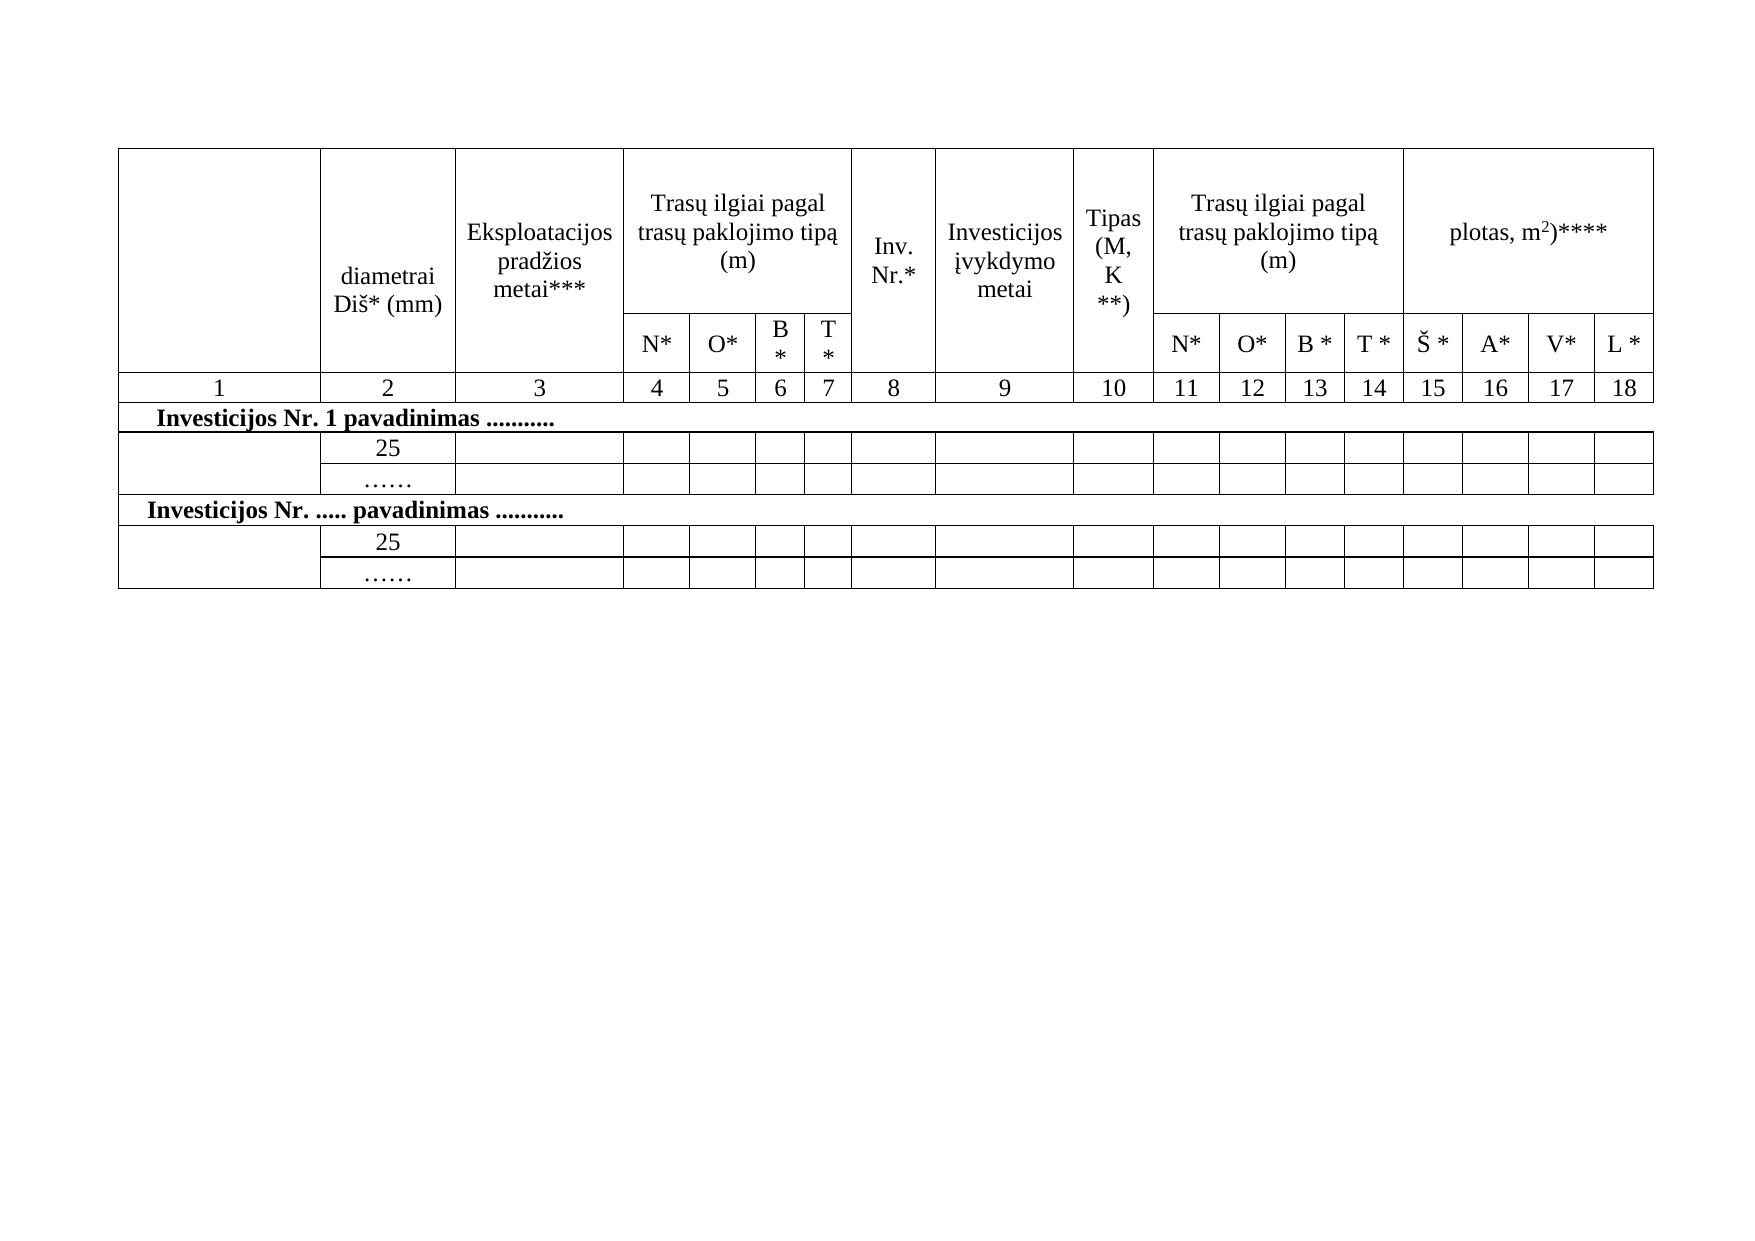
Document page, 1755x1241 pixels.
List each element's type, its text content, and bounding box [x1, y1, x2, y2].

table_cell [456, 558, 623, 588]
table_cell [1529, 558, 1594, 588]
table_cell 12 [1220, 373, 1285, 402]
table_cell [1595, 558, 1653, 588]
table_cell [1074, 403, 1153, 431]
table_cell [1074, 558, 1153, 588]
table_cell [1463, 526, 1528, 556]
table_cell [756, 495, 805, 525]
table_cell [1286, 433, 1344, 463]
table_cell [624, 558, 689, 588]
table_cell …… [321, 558, 455, 588]
table_cell [1404, 558, 1462, 588]
table_cell [852, 558, 935, 588]
table_cell Š * [1404, 314, 1462, 372]
table_cell 15 [1404, 373, 1462, 402]
table_cell O* [1220, 314, 1285, 372]
table_cell [936, 433, 1073, 463]
table_cell [852, 403, 936, 431]
table_cell [756, 526, 804, 556]
table_cell [1286, 464, 1344, 494]
table_cell [852, 495, 936, 525]
table_cell [661, 495, 690, 525]
table_cell [1403, 403, 1462, 431]
table_cell [1344, 403, 1403, 431]
table_cell [1404, 464, 1462, 494]
table_cell 7 [805, 373, 851, 402]
table_cell [1154, 558, 1219, 588]
table_cell [1529, 464, 1594, 494]
table_cell 25 [321, 526, 455, 556]
table_cell 8 [852, 373, 935, 402]
table_cell 9 [936, 373, 1073, 402]
table_cell [1404, 526, 1462, 556]
table_cell 1 [119, 373, 320, 402]
table_cell [1463, 558, 1528, 588]
table_header [119, 149, 320, 372]
table_cell [1345, 464, 1403, 494]
table_cell [1285, 403, 1344, 431]
table_cell [1595, 403, 1653, 431]
table_cell [805, 464, 851, 494]
table_cell [690, 464, 755, 494]
table_cell [456, 433, 623, 463]
table_cell [1074, 495, 1153, 525]
table_cell [1154, 526, 1219, 556]
table_cell [1463, 403, 1528, 431]
table_cell [456, 464, 623, 494]
table_cell Trasų ilgiai pagal trasų paklojimo tipą (m) [624, 149, 851, 313]
table_cell [1220, 433, 1285, 463]
table_cell [1074, 526, 1153, 556]
table_cell [661, 403, 690, 431]
table_cell [1286, 558, 1344, 588]
table_cell [1219, 495, 1285, 525]
table_cell [936, 403, 1074, 431]
table_cell [1220, 526, 1285, 556]
table_cell [1153, 495, 1219, 525]
table_cell 4 [624, 373, 689, 402]
table_cell [936, 526, 1073, 556]
table_cell [805, 433, 851, 463]
table_cell O* [690, 314, 755, 372]
table_cell [1074, 433, 1153, 463]
table_cell [805, 495, 852, 525]
table_header diametrai Diš* (mm) [321, 149, 455, 372]
table_cell [690, 526, 755, 556]
table_cell [1529, 526, 1594, 556]
table_cell T * [1345, 314, 1403, 372]
table_cell Investicijos Nr. ..... pavadinimas ........... [119, 495, 593, 525]
table_cell [1403, 495, 1462, 525]
table_cell 14 [1345, 373, 1403, 402]
table_cell [690, 558, 755, 588]
table_cell [756, 464, 804, 494]
table_cell 13 [1286, 373, 1344, 402]
table_cell 16 [1463, 373, 1528, 402]
table_cell L * [1595, 314, 1653, 372]
table_cell [1154, 433, 1219, 463]
table_cell 3 [456, 373, 623, 402]
table_cell [852, 526, 935, 556]
table_cell [756, 403, 805, 431]
table_cell [690, 495, 756, 525]
table_cell [1595, 495, 1653, 525]
table_cell [1153, 403, 1219, 431]
table_cell V* [1529, 314, 1594, 372]
table_cell T * [805, 314, 851, 372]
table_cell B * [756, 314, 804, 372]
table_cell [690, 433, 755, 463]
table_cell [1529, 495, 1594, 525]
table_cell [1345, 558, 1403, 588]
table_cell [119, 433, 320, 494]
table_cell [636, 403, 661, 431]
table_cell [1463, 433, 1528, 463]
table_cell [1074, 464, 1153, 494]
table_cell [852, 464, 935, 494]
table_cell [1219, 403, 1285, 431]
table_cell [624, 526, 689, 556]
table_cell 6 [756, 373, 804, 402]
table_cell [636, 495, 661, 525]
table_cell [624, 433, 689, 463]
table_cell [1345, 526, 1403, 556]
table_cell Inv. Nr.* [852, 149, 935, 372]
table_cell [936, 464, 1073, 494]
table_cell [756, 558, 804, 588]
table_cell [1286, 526, 1344, 556]
table_cell [690, 403, 756, 431]
table_cell 2 [321, 373, 455, 402]
table_cell 10 [1074, 373, 1153, 402]
table_cell [936, 558, 1073, 588]
table_cell [1529, 403, 1594, 431]
table_cell plotas, m2)**** [1404, 149, 1653, 313]
table_cell N* [1154, 314, 1219, 372]
table_cell [1154, 464, 1219, 494]
table_cell [936, 495, 1074, 525]
table_cell [805, 526, 851, 556]
table_cell [1529, 433, 1594, 463]
table_cell [119, 526, 320, 588]
table_cell N* [624, 314, 689, 372]
table_cell [593, 495, 636, 525]
table_cell Investicijos įvykdymo metai [936, 149, 1073, 372]
table_cell [1595, 464, 1653, 494]
table_cell [805, 403, 852, 431]
table_cell [1344, 495, 1403, 525]
table_cell [852, 433, 935, 463]
table_cell 11 [1154, 373, 1219, 402]
table_cell [1285, 495, 1344, 525]
table_cell Tipas (M, K **) [1074, 149, 1153, 372]
table_cell 25 [321, 433, 455, 463]
table_cell [1463, 495, 1528, 525]
table_cell [756, 433, 804, 463]
table_cell [456, 526, 623, 556]
table_cell B * [1286, 314, 1344, 372]
table_cell [1463, 464, 1528, 494]
table_cell Trasų ilgiai pagal trasų paklojimo tipą (m) [1154, 149, 1403, 313]
table_cell [1345, 433, 1403, 463]
table_cell [1220, 558, 1285, 588]
table_cell [624, 464, 689, 494]
table_cell [805, 558, 851, 588]
table_cell 5 [690, 373, 755, 402]
table_cell [1220, 464, 1285, 494]
table_cell [1404, 433, 1462, 463]
table_cell [1595, 526, 1653, 556]
table_cell Eksploatacijos pradžios metai*** [456, 149, 623, 372]
table_cell [1595, 433, 1653, 463]
table_cell [593, 403, 636, 431]
table_cell A* [1463, 314, 1528, 372]
table_cell 18 [1595, 373, 1653, 402]
table_cell 17 [1529, 373, 1594, 402]
table_cell …… [321, 464, 455, 494]
table_cell Investicijos Nr. 1 pavadinimas ........... [119, 403, 593, 431]
